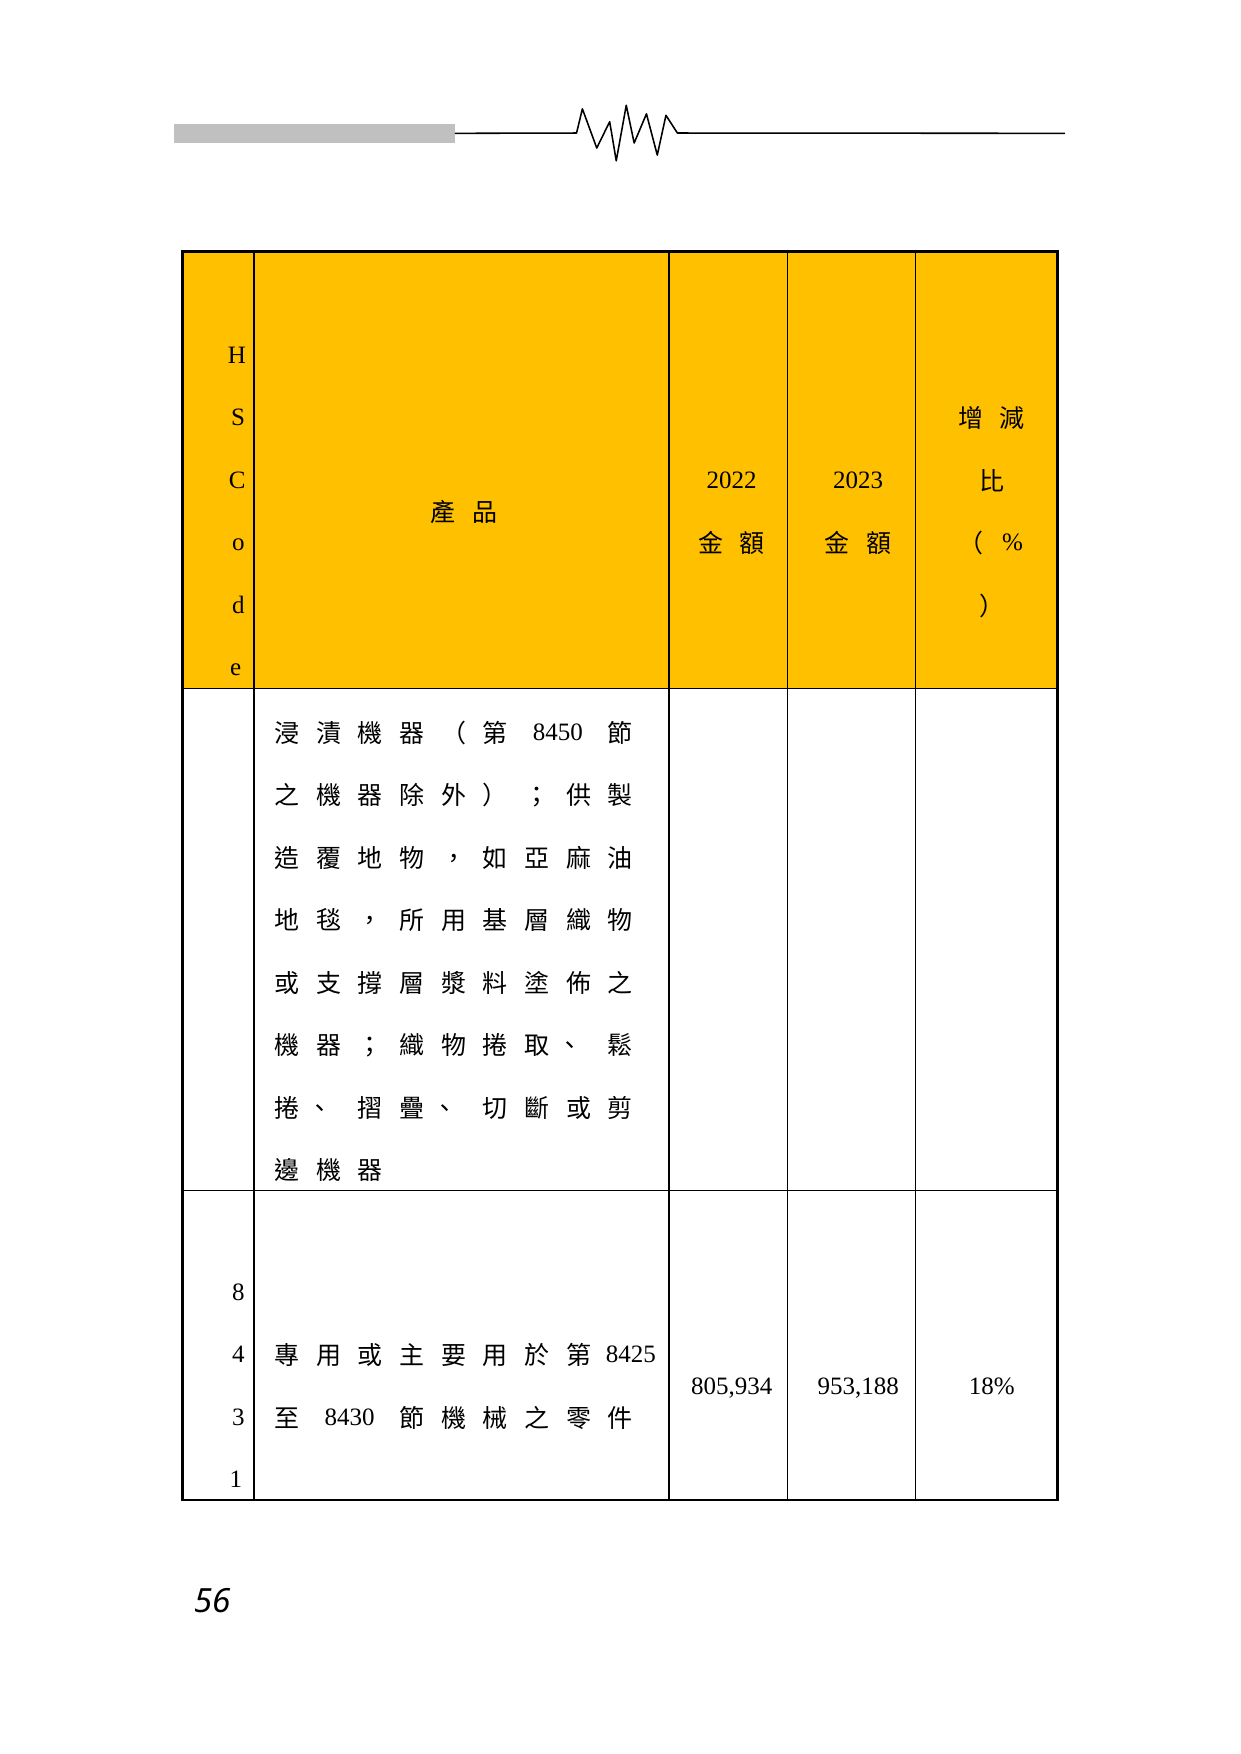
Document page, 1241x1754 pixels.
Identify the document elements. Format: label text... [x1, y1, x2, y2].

table_header 2023金額 [788, 253, 915, 688]
table_cell [788, 689, 915, 1189]
table_cell 18% [916, 1191, 1056, 1499]
table_header 2022金額 [670, 253, 787, 688]
table_cell 805,934 [670, 1191, 787, 1499]
table_header 產品 [255, 253, 668, 688]
table_cell 953,188 [788, 1191, 915, 1499]
table_cell 浸漬機器（第8450節之機器除外）；供製造覆地物，如亞麻油地毯，所用基層織物或支撐層漿料塗佈之機器；織物捲取、鬆捲、摺疊、切斷或剪邊機器 [255, 689, 668, 1189]
table_cell 專用或主要用於第8425至8430節機械之零件 [255, 1191, 668, 1499]
table_cell [184, 689, 253, 1189]
table_header 增減比（%） [916, 253, 1056, 688]
table_cell [670, 689, 787, 1189]
table_cell 8431 [184, 1191, 253, 1499]
table_cell [916, 689, 1056, 1189]
table_header HS Code [184, 253, 253, 688]
